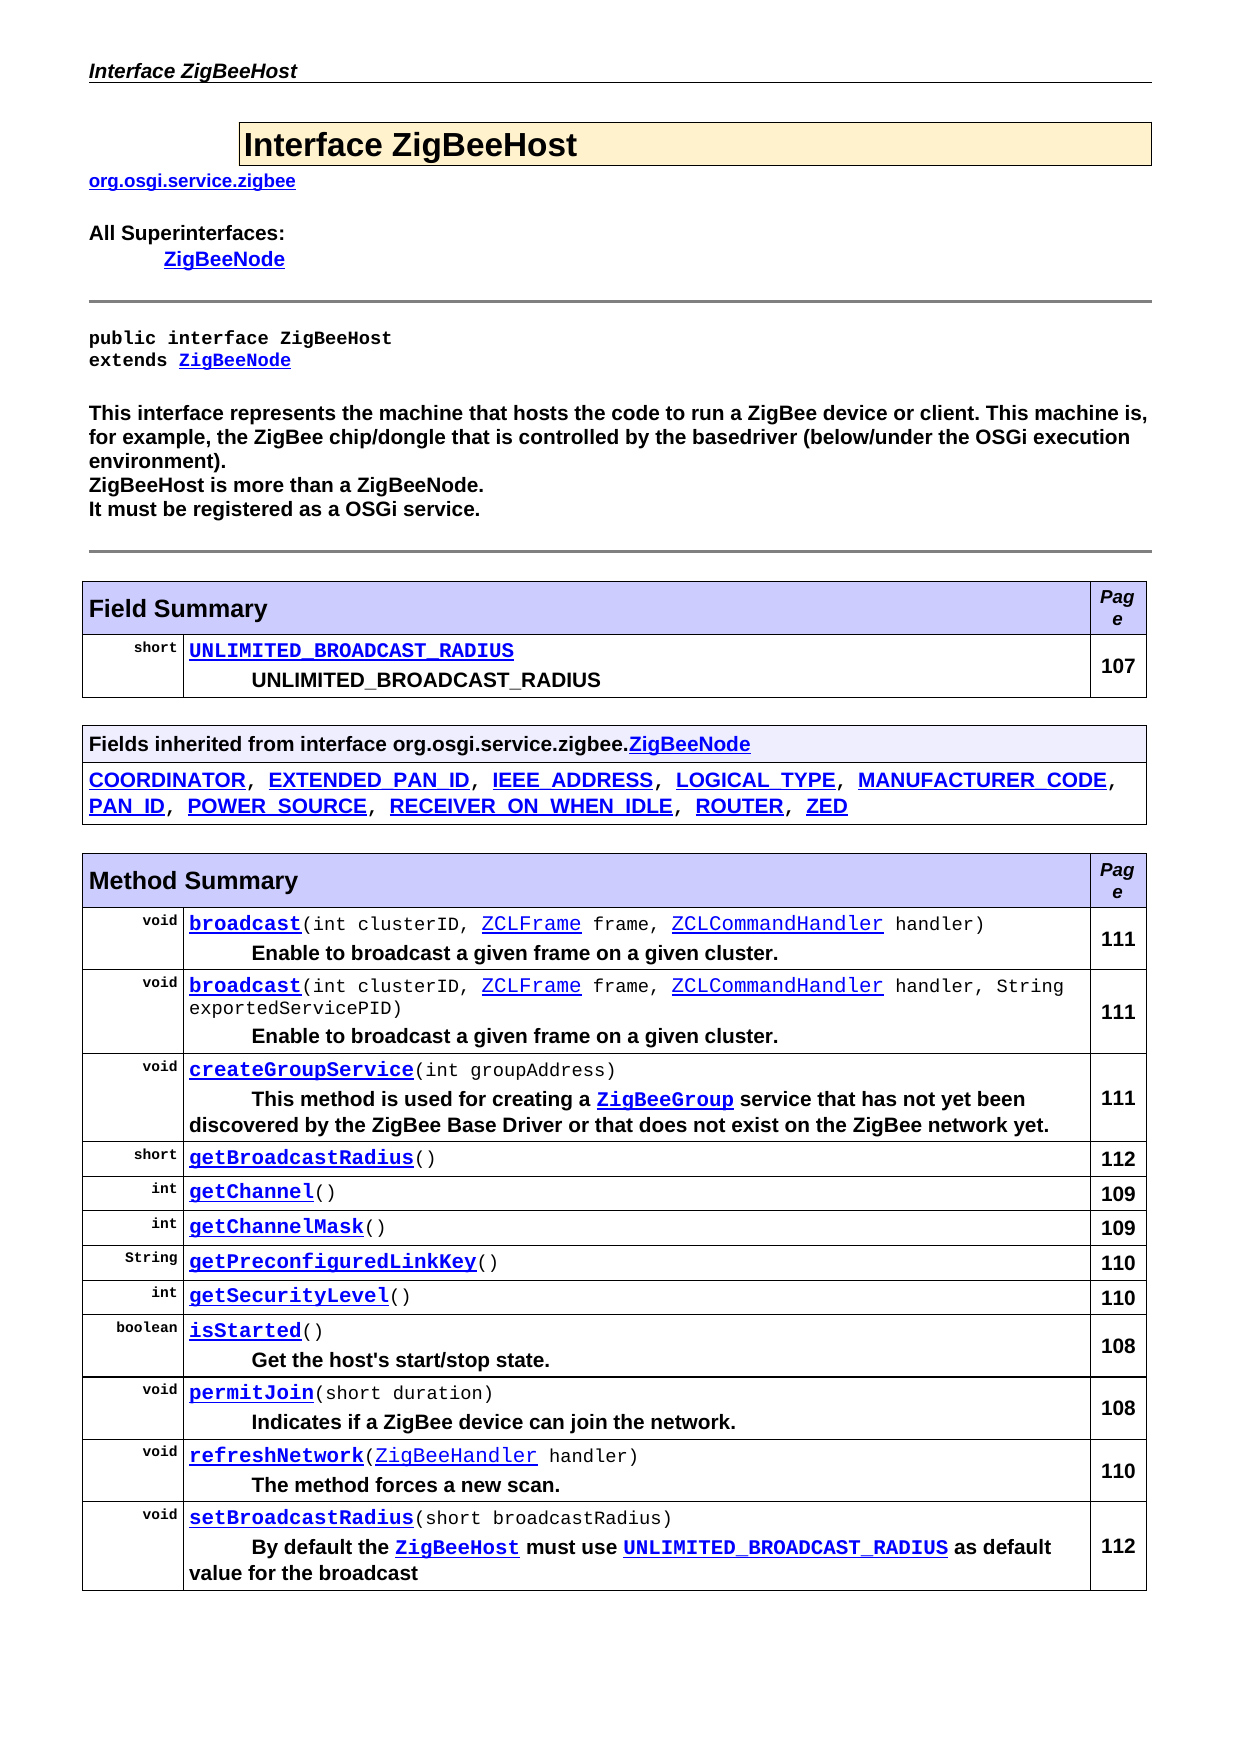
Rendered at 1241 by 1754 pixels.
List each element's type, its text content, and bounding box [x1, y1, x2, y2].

table_cell String [83, 1246, 183, 1279]
table_cell COORDINATOR, EXTENDED_PAN_ID, IEEE_ADDRESS, LOGICAL_TYPE, MANUFACTURER_CODE, PAN_ID, POWER_SOURCE, RECEIVER_ON_WHEN_IDLE, ROUTER, ZED [83, 763, 1146, 824]
table_cell createGroupService(int groupAddress) This method is used for creating a ZigBeeGroup service that has not yet been discovered by the ZigBee Base Driver or that does not exist on the ZigBee network yet. [184, 1054, 1090, 1141]
table_cell getPreconfiguredLinkKey() [184, 1246, 1090, 1279]
table_cell short [83, 1142, 183, 1176]
table_header Method Summary [83, 854, 1090, 907]
text public interface ZigBeeHost [88, 329, 1152, 350]
table_cell UNLIMITED_BROADCAST_RADIUS UNLIMITED_BROADCAST_RADIUS [184, 635, 1090, 697]
table_cell 111 [1091, 1054, 1146, 1141]
table_cell getBroadcastRadius() [184, 1142, 1090, 1176]
table_header Page [1091, 582, 1146, 634]
table_header Field Summary [83, 582, 1090, 634]
text ZigBeeNode [163, 247, 1152, 271]
table_cell broadcast(int clusterID, ZCLFrame frame, ZCLCommandHandler handler) Enable to broadcast a given frame on a given cluster. [184, 908, 1090, 969]
table_cell getChannel() [184, 1177, 1090, 1210]
table_cell isStarted() Get the host's start/stop state. [184, 1315, 1090, 1376]
table_cell 109 [1091, 1211, 1146, 1245]
table_cell void [83, 1054, 183, 1141]
table_cell int [83, 1281, 183, 1314]
table_cell void [83, 908, 183, 969]
table_cell void [83, 970, 183, 1053]
table_cell 112 [1091, 1502, 1146, 1589]
table_cell 110 [1091, 1281, 1146, 1314]
table_cell void [83, 1502, 183, 1589]
text extends ZigBeeNode [88, 350, 1152, 372]
table_cell 111 [1091, 908, 1146, 969]
table_cell 108 [1091, 1378, 1146, 1439]
text This interface represents the machine that hosts the code to run a ZigBee device or client. This machine is, for example, the ZigBee chip/dongle that is controlled by the basedriver (below/under the OSGi execution environment). ZigBeeHost is more than a ZigBeeNode. It must be registered as a OSGi service. [88, 401, 1152, 521]
table_header Fields inherited from interface org.osgi.service.zigbee.ZigBeeNode [83, 726, 1146, 762]
table_cell setBroadcastRadius(short broadcastRadius) By default the ZigBeeHost must use UNLIMITED_BROADCAST_RADIUS as default value for the broadcast [184, 1502, 1090, 1589]
table_cell 107 [1091, 635, 1146, 697]
subtitle Interface ZigBeeHost [240, 123, 1151, 165]
table_cell 108 [1091, 1315, 1146, 1376]
table_cell 111 [1091, 970, 1146, 1053]
table_cell 110 [1091, 1246, 1146, 1279]
table_cell boolean [83, 1315, 183, 1376]
table_cell getSecurityLevel() [184, 1281, 1090, 1314]
table_cell 109 [1091, 1177, 1146, 1210]
table_cell broadcast(int clusterID, ZCLFrame frame, ZCLCommandHandler handler, String exportedServicePID) Enable to broadcast a given frame on a given cluster. [184, 970, 1090, 1053]
table_cell refreshNetwork(ZigBeeHandler handler) The method forces a new scan. [184, 1440, 1090, 1501]
text org.osgi.service.zigbee [88, 170, 1152, 191]
table_cell permitJoin(short duration) Indicates if a ZigBee device can join the network. [184, 1378, 1090, 1439]
table_header Page [1091, 854, 1146, 907]
table_cell getChannelMask() [184, 1211, 1090, 1245]
table_cell short [83, 635, 183, 697]
table_cell int [83, 1211, 183, 1245]
table_cell int [83, 1177, 183, 1210]
table_cell void [83, 1440, 183, 1501]
table_cell void [83, 1378, 183, 1439]
subtitle All Superinterfaces: [88, 221, 1152, 244]
table_cell 112 [1091, 1142, 1146, 1176]
table_cell 110 [1091, 1440, 1146, 1501]
